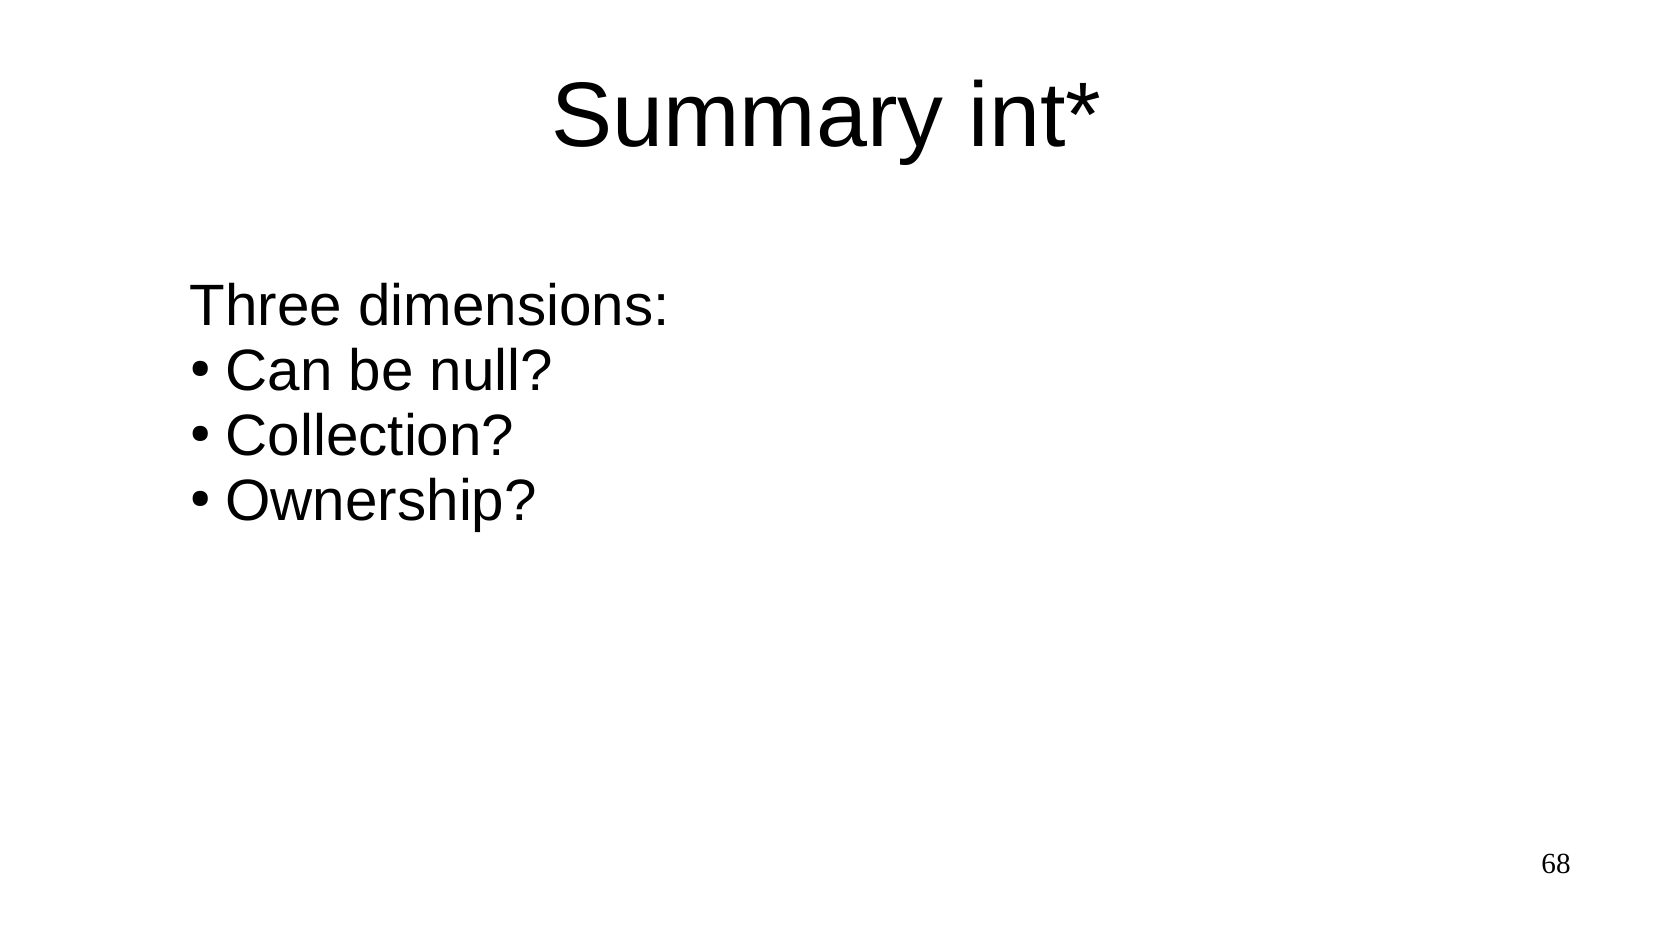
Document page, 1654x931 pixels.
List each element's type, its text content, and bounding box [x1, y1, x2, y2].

text_box Three dimensions: Can be null? Collection? Ownership? [175, 265, 685, 541]
title Summary int* [82, 37, 1571, 193]
